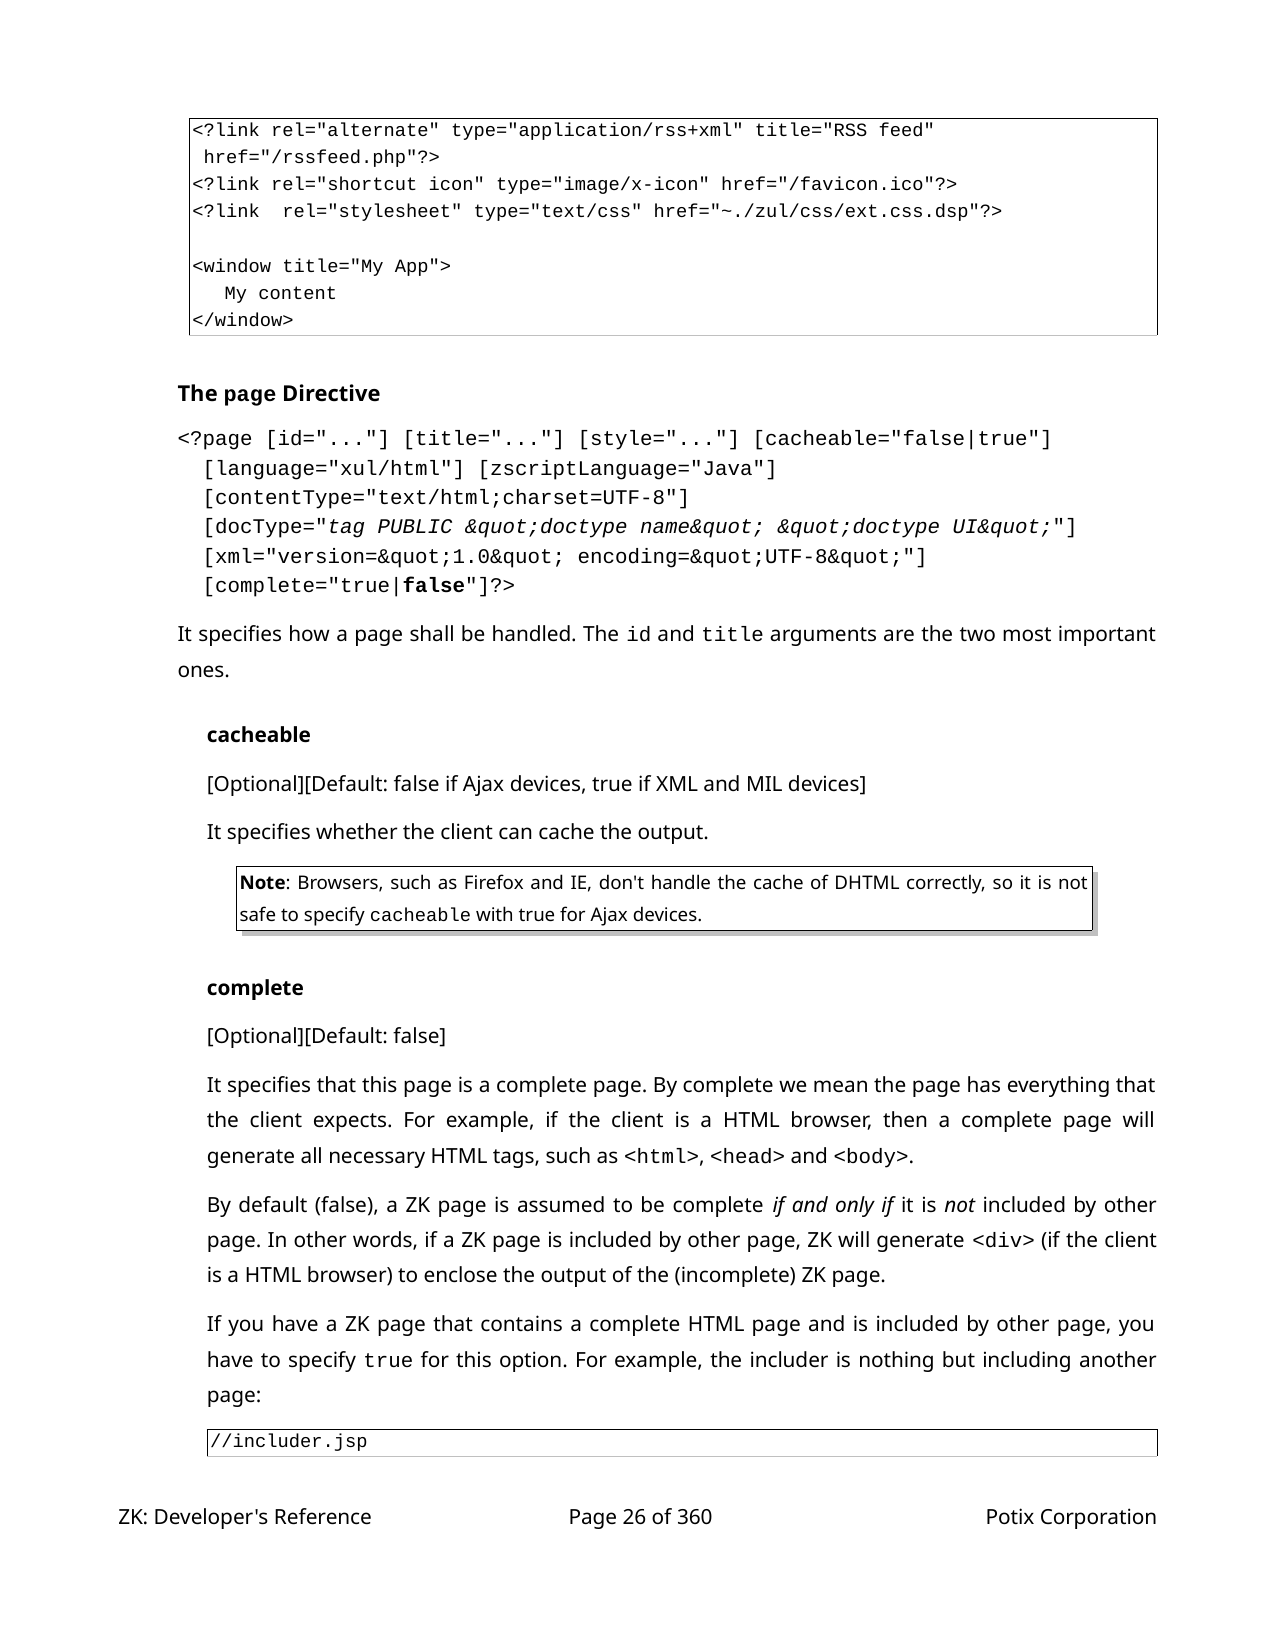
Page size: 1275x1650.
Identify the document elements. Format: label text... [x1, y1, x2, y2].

text [Optional][Default: false if Ajax devices, true if XML and MIL devices] [207, 769, 1157, 797]
text <window title="My App"> [190, 253, 1157, 278]
subtitle complete [207, 973, 1157, 1001]
text By default (false), a ZK page is assumed to be complete if and only if it is not included by other page. In other words, if a ZK page is included by other page, ZK will generate <div> (if the client is a HTML browser) to enclose the output of the (incomplete) ZK page. [207, 1190, 1157, 1289]
text It specifies how a page shall be handled. The id and title arguments are the two most important ones. [177, 619, 1157, 683]
subtitle cacheable [207, 720, 1157, 748]
text If you have a ZK page that contains a complete HTML page and is included by other page, you have to specify true for this option. For example, the includer is nothing but including another page: [207, 1309, 1157, 1408]
subtitle The page Directive [177, 378, 1157, 408]
text href="/rssfeed.php"?> <?link rel="shortcut icon" type="image/x-icon" href="/favicon.ico"?> [190, 145, 1157, 196]
text It specifies that this page is a complete page. By complete we mean the page has everything that the client expects. For example, if the client is a HTML browser, then a complete page will generate all necessary HTML tags, such as <html>, <head> and <body>. [207, 1070, 1157, 1169]
text My content [190, 281, 1157, 305]
text Note: Browsers, such as Firefox and IE, don't handle the cache of DHTML correctly, so it is not safe to specify cacheable with true for Ajax devices. [237, 867, 1092, 930]
text <?link rel="alternate" type="application/rss+xml" title="RSS feed" [190, 119, 1157, 142]
text <?page [id="..."] [title="..."] [style="..."] [cacheable="false|true"] [language="xul/html"] [zscriptLanguage="Java"] [contentType="text/html;charset=UTF-8"] [docType="tag PUBLIC &quot;doctype name&quot; &quot;doctype UI&quot;"] [xml="version=&quot;1.0&quot; encoding=&quot;UTF-8&quot;"] [complete="true|false"]?> [177, 428, 1157, 599]
text It specifies whether the client can cache the output. [207, 817, 1157, 846]
text //includer.jsp [208, 1430, 1157, 1456]
text </window> [190, 308, 1157, 335]
text <?link rel="stylesheet" type="text/css" href="~./zul/css/ext.css.dsp"?> [190, 199, 1157, 223]
text [Optional][Default: false] [207, 1021, 1157, 1050]
